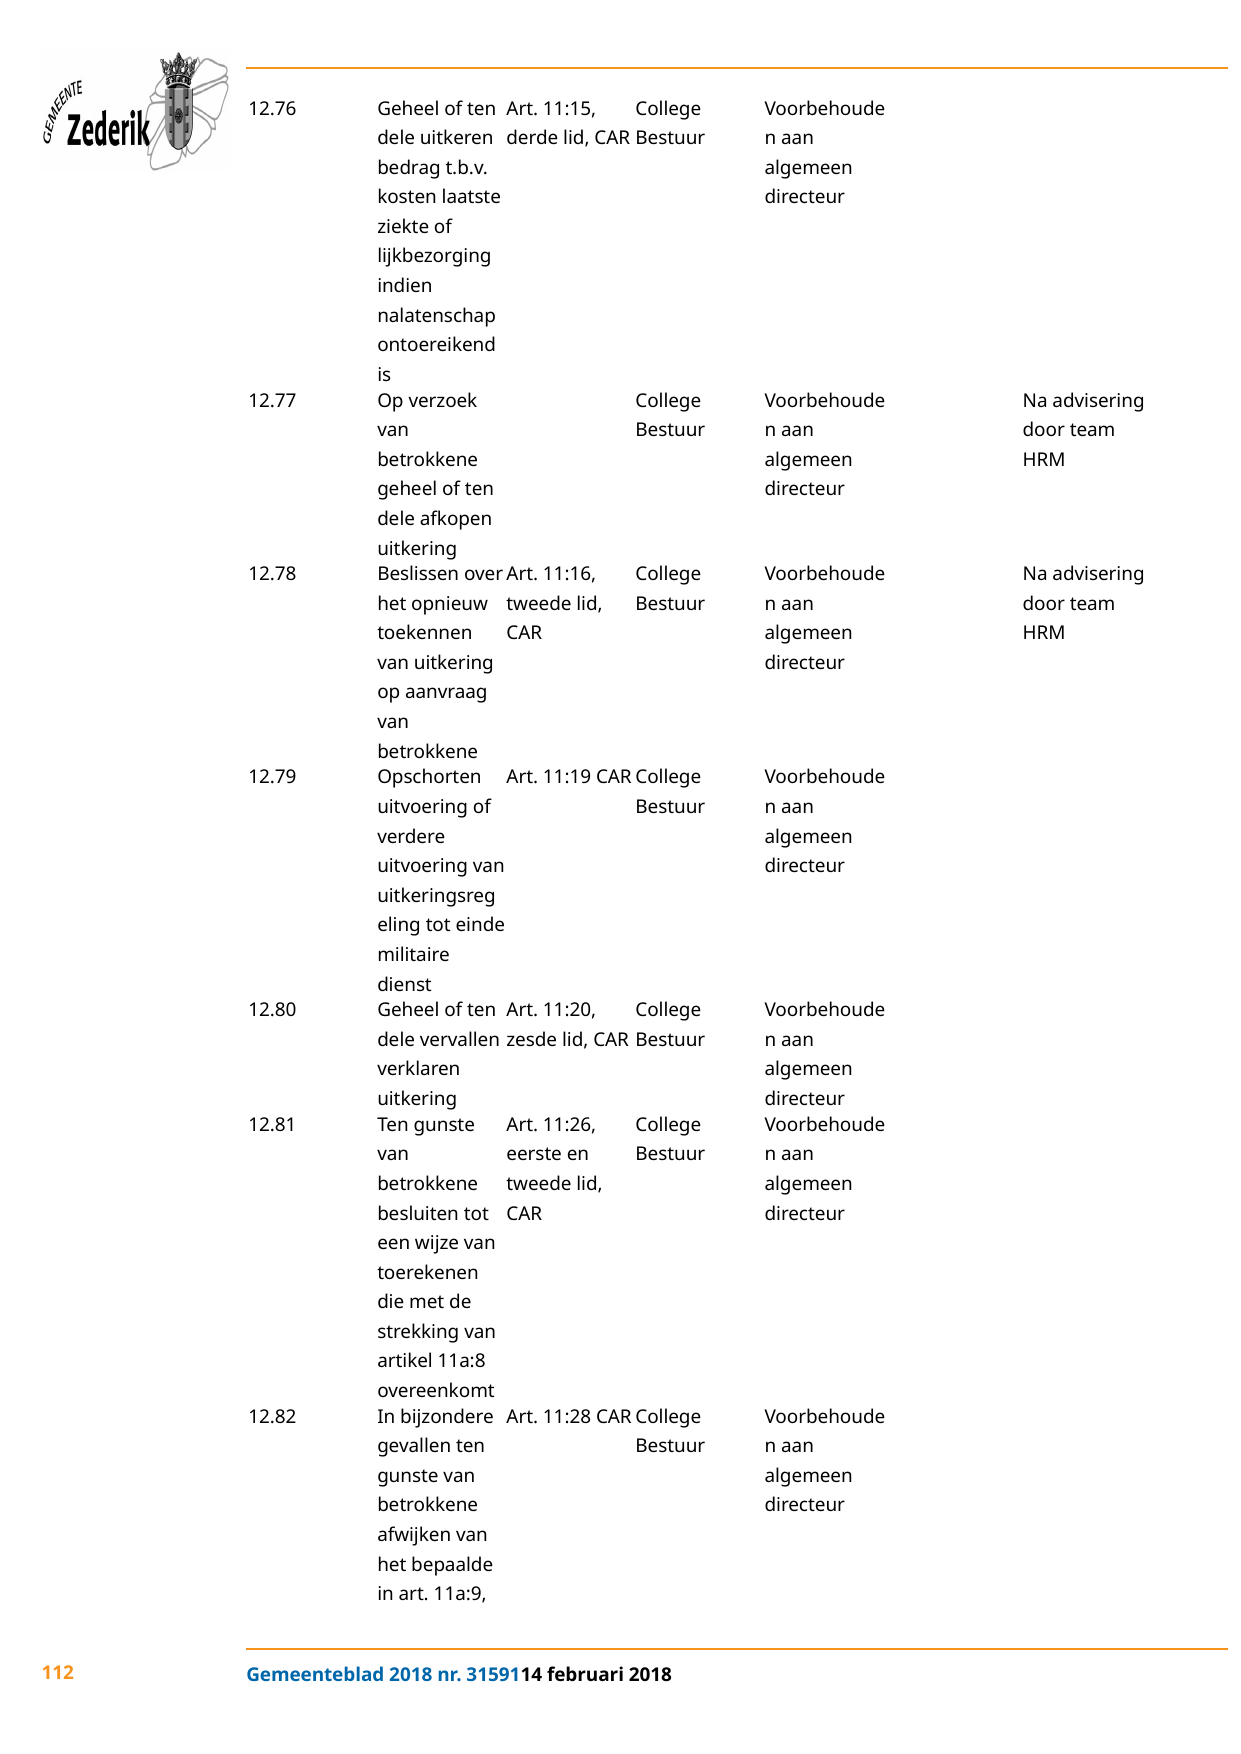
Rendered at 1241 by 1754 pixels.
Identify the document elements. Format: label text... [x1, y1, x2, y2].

table_cell College Bestuur [635, 387, 764, 560]
table_cell [894, 764, 1022, 996]
table_cell Art. 11:26, eerste en tweede lid, CAR [506, 1111, 635, 1403]
table_cell Na advisering door team HRM [1023, 387, 1152, 560]
table_cell College Bestuur [635, 1111, 764, 1403]
table_cell 12.77 [248, 387, 377, 560]
table_cell [1023, 764, 1152, 996]
table_cell Opschorten uitvoering of verdere uitvoering van uitkeringsregeling tot einde militaire dienst [377, 764, 506, 996]
table_cell [894, 996, 1022, 1111]
table_cell Na advisering door team HRM [1023, 560, 1152, 764]
table_cell Art. 11:15, derde lid, CAR [506, 95, 635, 387]
table_cell [894, 560, 1022, 764]
table_cell 12.82 [248, 1403, 377, 1606]
table_cell [894, 1111, 1022, 1403]
table_cell 12.76 [248, 95, 377, 387]
table_cell Voorbehouden aan algemeen directeur [764, 764, 893, 996]
table_cell 12.78 [248, 560, 377, 764]
table_cell Ten gunste van betrokkene besluiten tot een wijze van toerekenen die met de strekking van artikel 11a:8 overeenkomt [377, 1111, 506, 1403]
table_cell Art. 11:16, tweede lid, CAR [506, 560, 635, 764]
table_cell Voorbehouden aan algemeen directeur [764, 996, 893, 1111]
table_cell [894, 95, 1022, 387]
table_cell [894, 1403, 1022, 1606]
table_cell Voorbehouden aan algemeen directeur [764, 95, 893, 387]
table_cell College Bestuur [635, 560, 764, 764]
table_cell Voorbehouden aan algemeen directeur [764, 1111, 893, 1403]
table_cell Op verzoek van betrokkene geheel of ten dele afkopen uitkering [377, 387, 506, 560]
table_cell In bijzondere gevallen ten gunste van betrokkene afwijken van het bepaalde in art. 11a:9, [377, 1403, 506, 1606]
table_cell [1023, 1111, 1152, 1403]
table_cell 12.81 [248, 1111, 377, 1403]
table_cell College Bestuur [635, 95, 764, 387]
table_cell College Bestuur [635, 764, 764, 996]
table_cell [1023, 95, 1152, 387]
table_cell College Bestuur [635, 996, 764, 1111]
picture [41, 47, 231, 172]
table_cell [894, 387, 1022, 560]
table_cell Geheel of ten dele vervallen verklaren uitkering [377, 996, 506, 1111]
table_cell College Bestuur [635, 1403, 764, 1606]
table_cell Art. 11:19 CAR [506, 764, 635, 996]
table_cell Beslissen over het opnieuw toekennen van uitkering op aanvraag van betrokkene [377, 560, 506, 764]
table_cell Art. 11:28 CAR [506, 1403, 635, 1606]
table_cell Voorbehouden aan algemeen directeur [764, 387, 893, 560]
table_cell Geheel of ten dele uitkeren bedrag t.b.v. kosten laatste ziekte of lijkbezorging indien nalatenschap ontoereikend is [377, 95, 506, 387]
table_cell Voorbehouden aan algemeen directeur [764, 1403, 893, 1606]
table_cell [1023, 996, 1152, 1111]
table_cell Voorbehouden aan algemeen directeur [764, 560, 893, 764]
table_cell [1023, 1403, 1152, 1606]
table_cell 12.79 [248, 764, 377, 996]
table_cell Art. 11:20, zesde lid, CAR [506, 996, 635, 1111]
table_cell [506, 387, 635, 560]
table_cell 12.80 [248, 996, 377, 1111]
